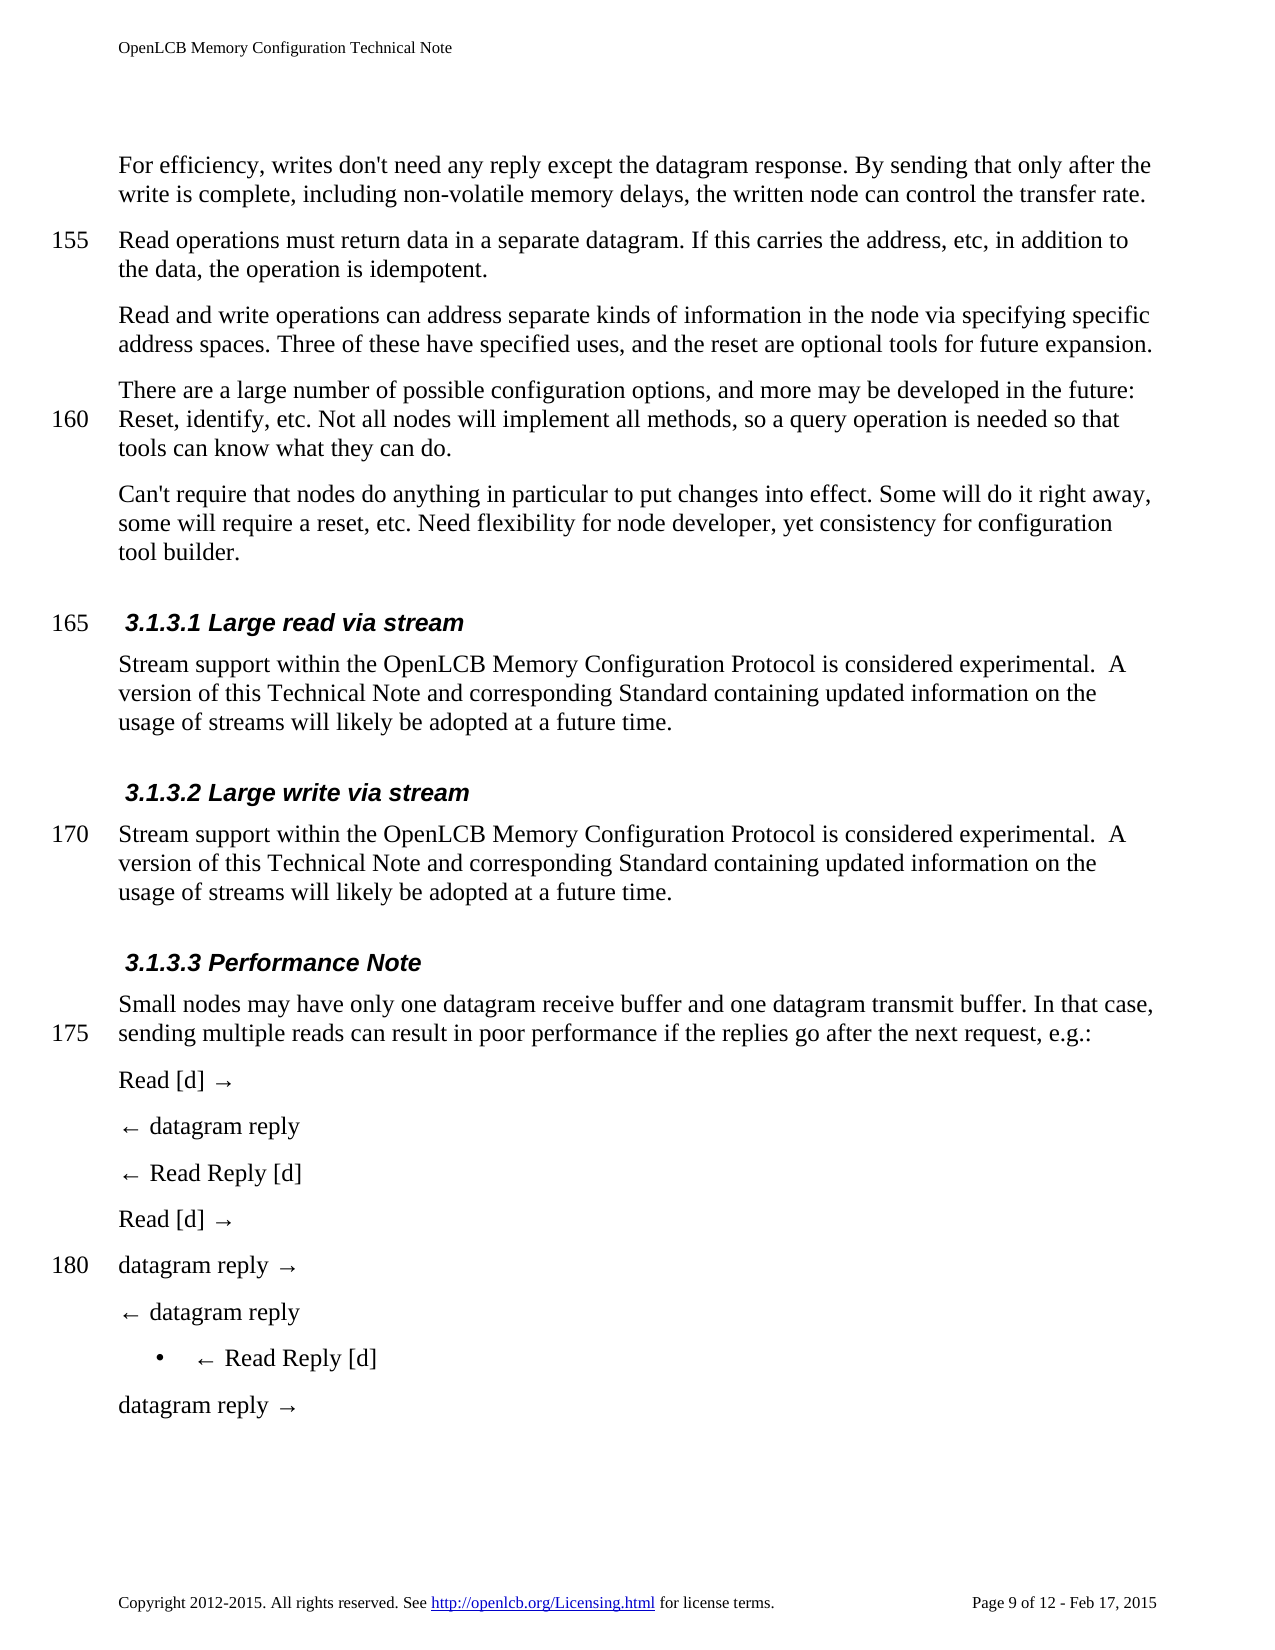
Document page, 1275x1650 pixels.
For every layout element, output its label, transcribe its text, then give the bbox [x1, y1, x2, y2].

text There are a large number of possible configuration options, and more may be developed in the future: Reset, identify, etc. Not all nodes will implement all methods, so a query operation is needed so that tools can know what they can do. [118, 376, 1157, 462]
list ← Read Reply [d] [156, 1343, 1157, 1372]
subtitle Large write via stream [118, 778, 1157, 807]
text Small nodes may have only one datagram receive buffer and one datagram transmit buffer. In that case, sending multiple reads can result in poor performance if the replies go after the next request, e.g.: [118, 989, 1157, 1047]
subtitle Performance Note [118, 948, 1157, 977]
text ← Read Reply [d] [118, 1158, 1157, 1186]
text Read [d] → [118, 1065, 1157, 1093]
text Can't require that nodes do anything in particular to put changes into effect. Some will do it right away, some will require a reset, etc. Need flexibility for node developer, yet consistency for configuration tool builder. [118, 479, 1157, 566]
text datagram reply → [118, 1251, 1157, 1279]
text Read and write operations can address separate kinds of information in the node via specifying specific address spaces. Three of these have specified uses, and the reset are optional tools for future expansion. [118, 300, 1157, 358]
text ← datagram reply [118, 1111, 1157, 1140]
text Stream support within the OpenLCB Memory Configuration Protocol is considered experimental. A version of this Technical Note and corresponding Standard containing updated information on the usage of streams will likely be adopted at a future time. [118, 819, 1157, 906]
text datagram reply → [118, 1390, 1157, 1419]
subtitle Large read via stream [118, 608, 1157, 637]
text Read operations must return data in a separate datagram. If this carries the address, etc, in addition to the data, the operation is idempotent. [118, 225, 1157, 283]
text For efficiency, writes don't need any reply except the datagram response. By sending that only after the write is complete, including non-volatile memory delays, the written node can control the transfer rate. [118, 150, 1157, 207]
text Stream support within the OpenLCB Memory Configuration Protocol is considered experimental. A version of this Technical Note and corresponding Standard containing updated information on the usage of streams will likely be adopted at a future time. [118, 649, 1157, 736]
text ← datagram reply [118, 1297, 1157, 1326]
text Read [d] → [118, 1204, 1157, 1233]
